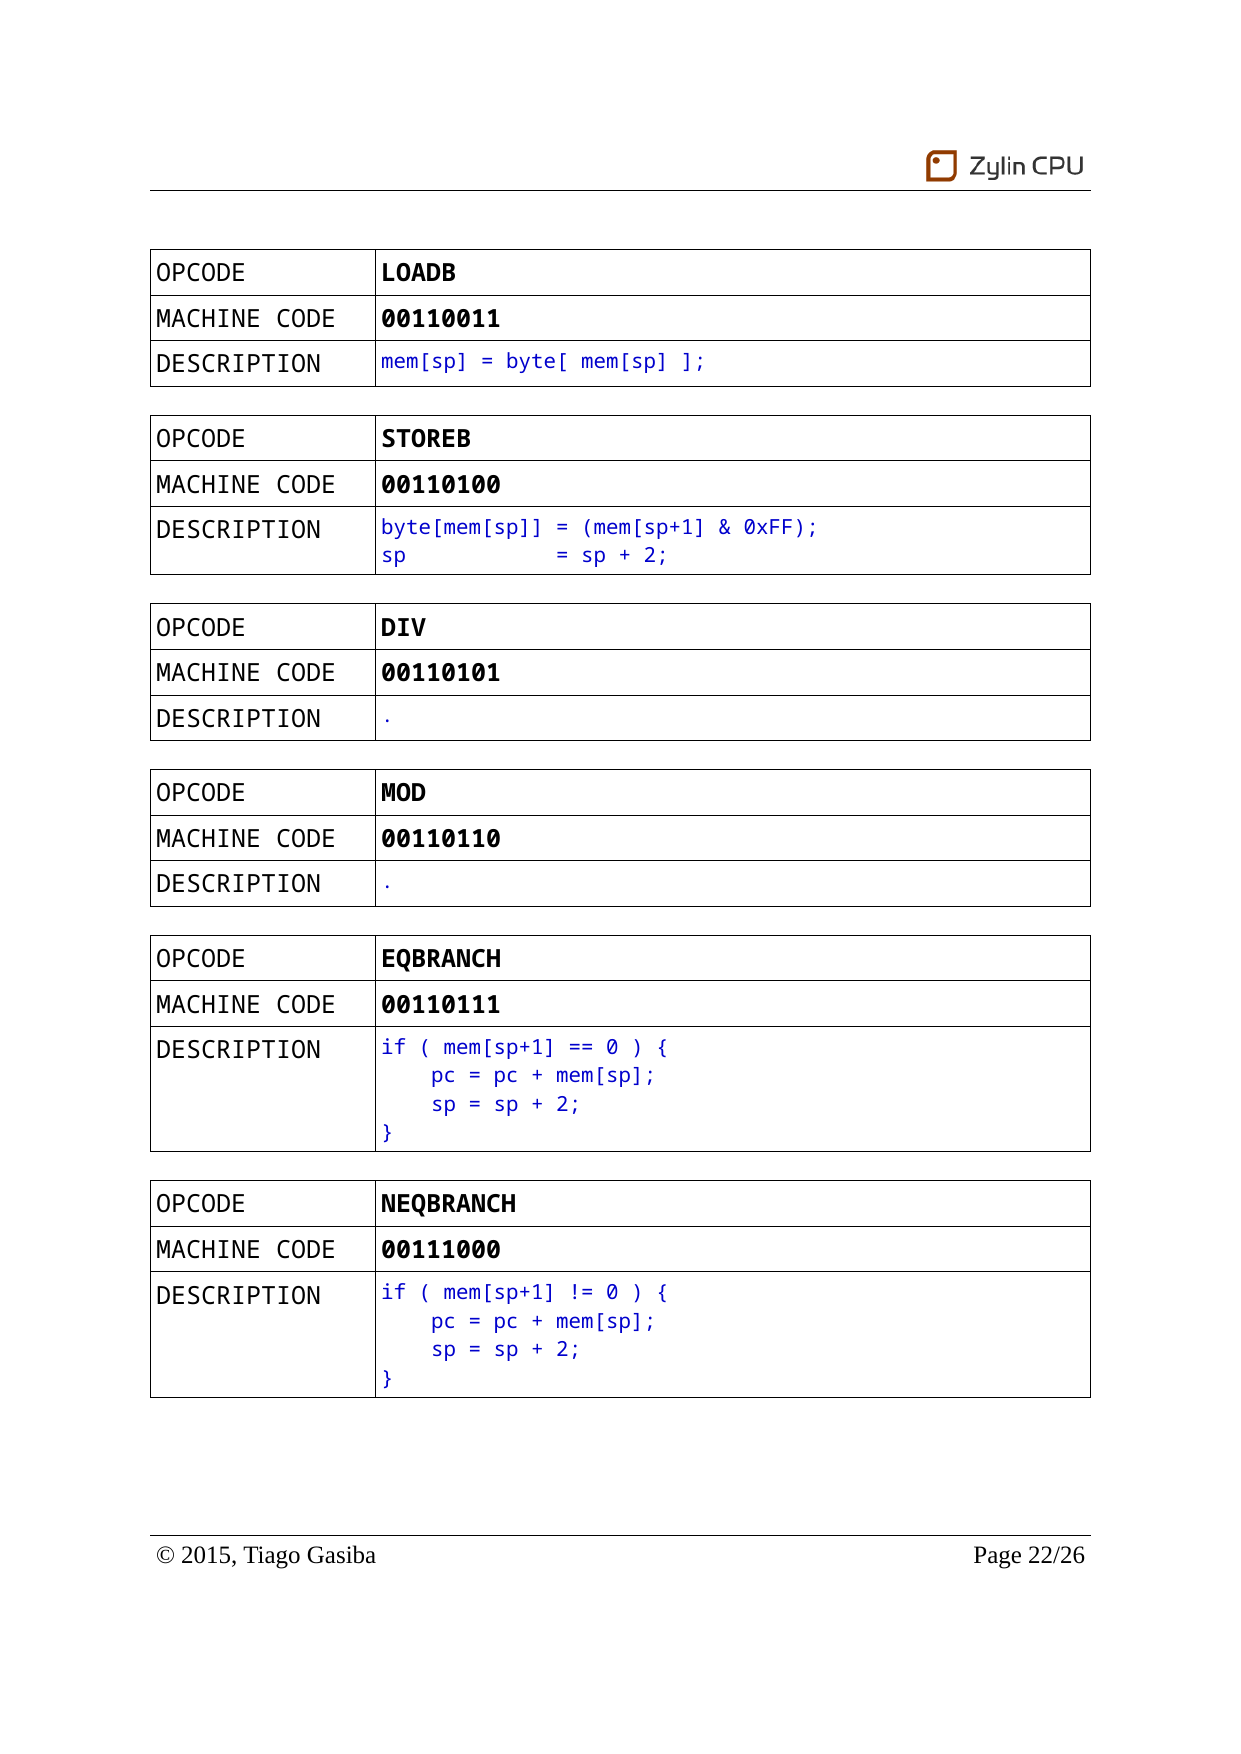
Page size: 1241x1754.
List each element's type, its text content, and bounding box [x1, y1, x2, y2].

table_header OPCODE [151, 604, 375, 649]
table_cell . [376, 696, 1090, 740]
table_header NEQBRANCH [376, 1181, 1090, 1226]
table_cell . [376, 861, 1090, 906]
table_cell DESCRIPTION [151, 696, 375, 740]
table_header LOADB [376, 250, 1090, 295]
table_header STOREB [376, 416, 1090, 460]
table_cell DESCRIPTION [151, 1272, 375, 1397]
table_cell 00110100 [376, 461, 1090, 506]
table_cell DESCRIPTION [151, 341, 375, 386]
table_header EQBRANCH [376, 936, 1090, 980]
table_cell byte[mem[sp]] = (mem[sp+1] & 0xFF); sp = sp + 2; [376, 507, 1090, 574]
table_cell DESCRIPTION [151, 861, 375, 906]
table_cell 00110110 [376, 816, 1090, 860]
table_header OPCODE [151, 250, 375, 295]
table_cell 00110101 [376, 650, 1090, 695]
table_cell if ( mem[sp+1] != 0 ) { pc = pc + mem[sp]; sp = sp + 2; } [376, 1272, 1090, 1397]
table_header OPCODE [151, 1181, 375, 1226]
table_cell MACHINE CODE [151, 296, 375, 340]
table_cell DESCRIPTION [151, 1027, 375, 1151]
table_cell if ( mem[sp+1] == 0 ) { pc = pc + mem[sp]; sp = sp + 2; } [376, 1027, 1090, 1151]
table_cell DESCRIPTION [151, 507, 375, 574]
table_cell MACHINE CODE [151, 461, 375, 506]
table_header OPCODE [151, 936, 375, 980]
table_cell 00110111 [376, 981, 1090, 1026]
table_cell 00110011 [376, 296, 1090, 340]
table_cell MACHINE CODE [151, 1227, 375, 1271]
table_cell 00111000 [376, 1227, 1090, 1271]
table_header OPCODE [151, 770, 375, 815]
table_cell MACHINE CODE [151, 650, 375, 695]
table_header DIV [376, 604, 1090, 649]
table_cell MACHINE CODE [151, 981, 375, 1026]
table_cell MACHINE CODE [151, 816, 375, 860]
table_cell mem[sp] = byte[ mem[sp] ]; [376, 341, 1090, 386]
picture [922, 148, 1151, 185]
table_header MOD [376, 770, 1090, 815]
table_header OPCODE [151, 416, 375, 460]
